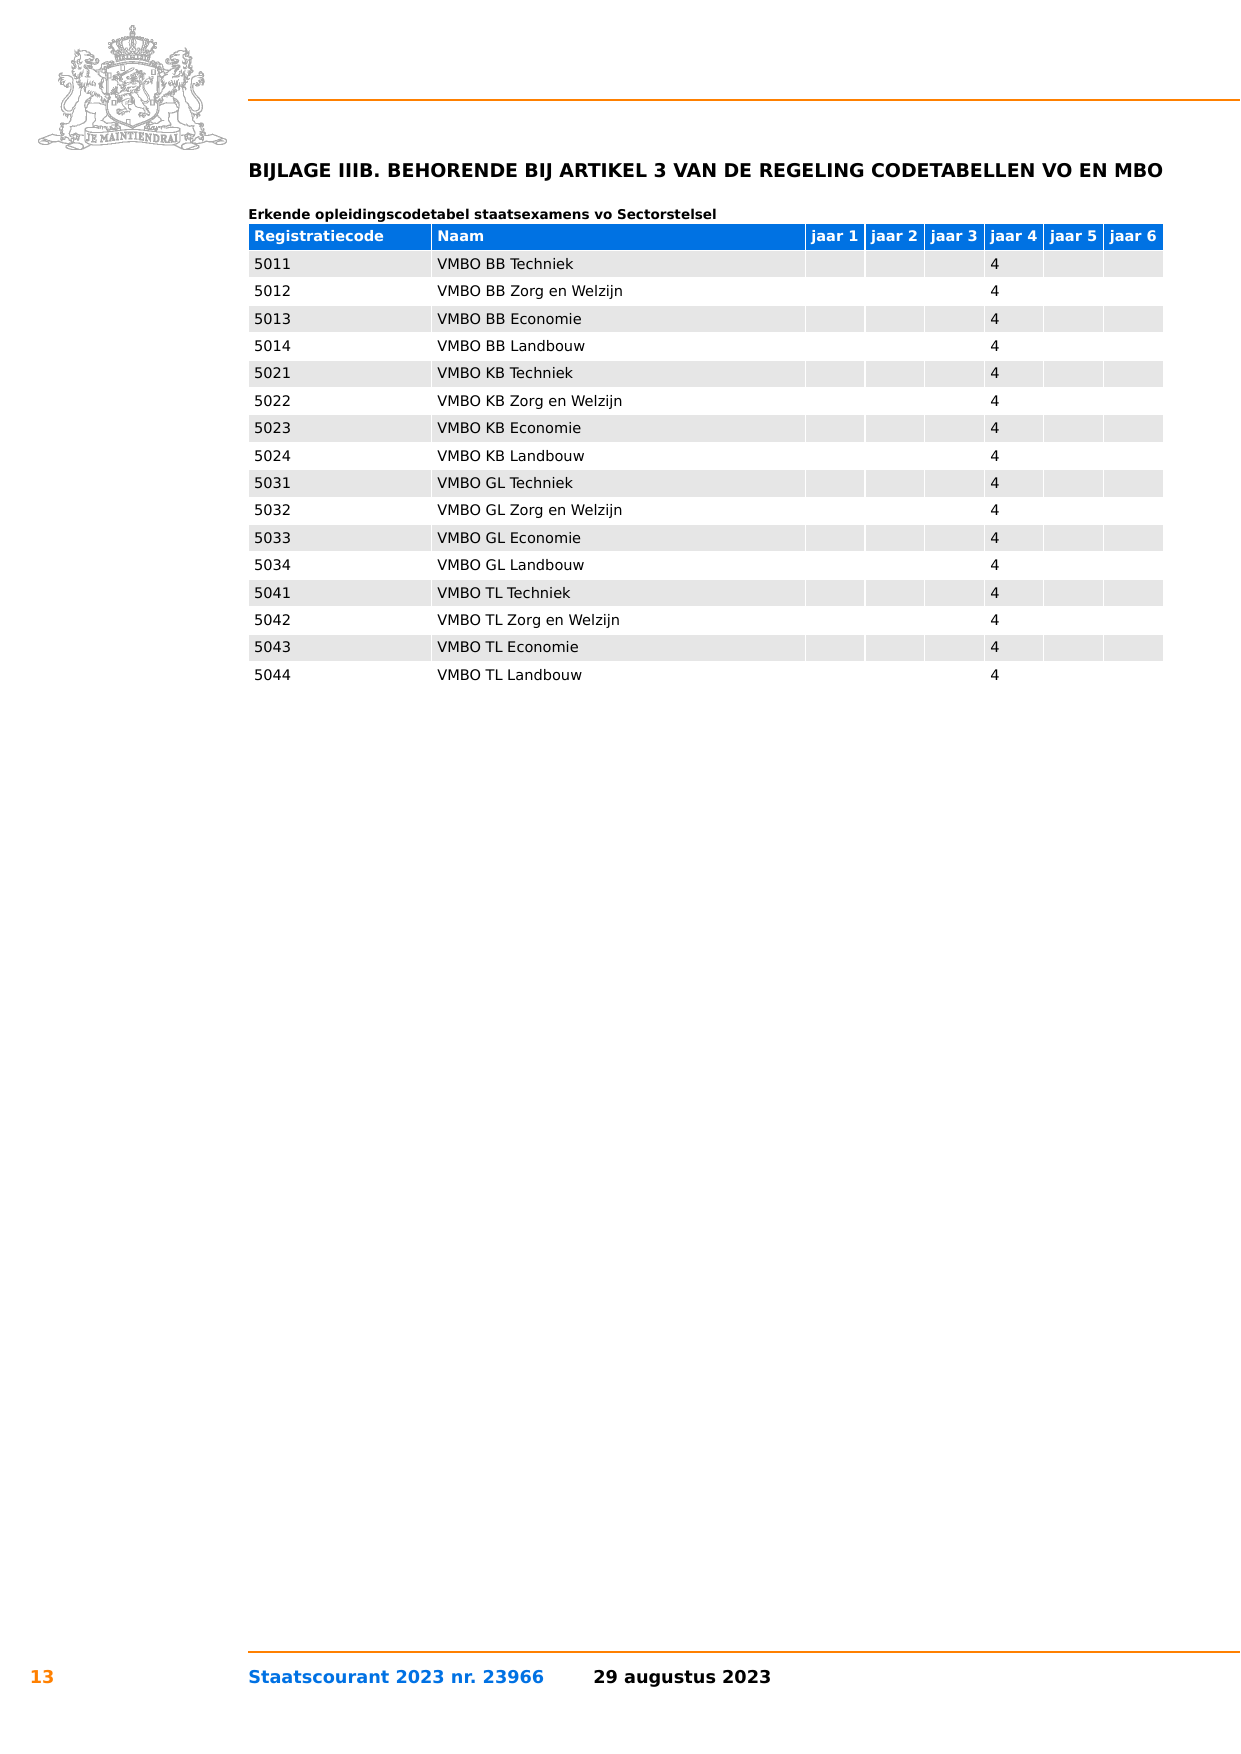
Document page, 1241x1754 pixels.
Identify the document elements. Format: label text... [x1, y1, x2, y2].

table_cell [925, 470, 984, 497]
table_cell [1044, 553, 1103, 579]
table_cell [1104, 415, 1163, 442]
table_cell [806, 388, 864, 414]
table_cell [806, 607, 864, 633]
table_cell [1104, 607, 1163, 633]
table_cell [925, 361, 984, 387]
table_cell 4 [985, 553, 1043, 579]
table_cell [1104, 470, 1163, 497]
table_cell VMBO GL Techniek [432, 470, 805, 497]
table_cell 4 [985, 415, 1043, 442]
table_cell VMBO KB Economie [432, 415, 805, 442]
table_cell [1044, 251, 1103, 277]
table_cell VMBO GL Economie [432, 525, 805, 551]
table_cell 5024 [249, 443, 431, 469]
table_cell [925, 333, 984, 359]
table_cell [925, 388, 984, 414]
table_cell 5031 [249, 470, 431, 497]
table_cell [866, 607, 924, 633]
table_cell [1044, 635, 1103, 661]
table_cell Naam [432, 224, 805, 250]
table_cell VMBO TL Economie [432, 635, 805, 661]
table_cell [806, 251, 864, 277]
table_cell [1104, 635, 1163, 661]
table_cell [866, 553, 924, 579]
table_cell [806, 470, 864, 497]
table_cell 5032 [249, 498, 431, 524]
table_cell [1104, 306, 1163, 332]
table_cell 5034 [249, 553, 431, 579]
table_cell jaar 6 [1104, 224, 1163, 250]
table_cell VMBO BB Economie [432, 306, 805, 332]
table_cell [1104, 251, 1163, 277]
table_cell jaar 5 [1044, 224, 1103, 250]
table_cell VMBO TL Landbouw [432, 662, 805, 688]
table_cell [806, 662, 864, 688]
table_cell [1104, 443, 1163, 469]
table_cell jaar 3 [925, 224, 984, 250]
table_cell [866, 388, 924, 414]
table_cell jaar 2 [866, 224, 924, 250]
table_cell [866, 333, 924, 359]
table_cell 5021 [249, 361, 431, 387]
table_cell [1044, 470, 1103, 497]
table_cell 5014 [249, 333, 431, 359]
table_cell [1104, 553, 1163, 579]
table_cell Registratiecode [249, 224, 431, 250]
table_cell [806, 361, 864, 387]
table_cell [1104, 580, 1163, 606]
table_cell [1044, 443, 1103, 469]
table_cell [1044, 333, 1103, 359]
table_cell 4 [985, 498, 1043, 524]
table_cell [806, 635, 864, 661]
table_cell [806, 580, 864, 606]
table_cell [866, 279, 924, 305]
table_cell [806, 525, 864, 551]
table_cell [1044, 580, 1103, 606]
table_cell [1104, 662, 1163, 688]
table_cell 5043 [249, 635, 431, 661]
table_cell [1044, 306, 1103, 332]
table_cell [1044, 388, 1103, 414]
table_cell [925, 662, 984, 688]
table_cell jaar 1 [806, 224, 864, 250]
table_cell [925, 607, 984, 633]
table_cell [1044, 525, 1103, 551]
table_cell [1044, 415, 1103, 442]
table_cell [806, 498, 864, 524]
table_cell [1104, 361, 1163, 387]
table_cell [1044, 279, 1103, 305]
table_cell [866, 443, 924, 469]
table_cell 5022 [249, 388, 431, 414]
table_cell [806, 279, 864, 305]
table_cell [866, 662, 924, 688]
table_cell [806, 415, 864, 442]
table_cell [1104, 279, 1163, 305]
table_cell VMBO BB Techniek [432, 251, 805, 277]
table_cell [866, 306, 924, 332]
table_cell 4 [985, 580, 1043, 606]
table_cell 5011 [249, 251, 431, 277]
table_cell [866, 361, 924, 387]
table_cell 5042 [249, 607, 431, 633]
table_cell [866, 470, 924, 497]
table_cell 4 [985, 470, 1043, 497]
table_cell [925, 580, 984, 606]
table_cell [866, 415, 924, 442]
table_cell [866, 635, 924, 661]
table_cell 5044 [249, 662, 431, 688]
table_cell VMBO KB Zorg en Welzijn [432, 388, 805, 414]
table_cell [925, 635, 984, 661]
table_cell [925, 306, 984, 332]
table_cell [1104, 333, 1163, 359]
table_cell [925, 415, 984, 442]
table_cell [1104, 388, 1163, 414]
table_cell 5013 [249, 306, 431, 332]
table_cell [925, 525, 984, 551]
table_cell [1104, 498, 1163, 524]
table_cell VMBO GL Landbouw [432, 553, 805, 579]
picture [38, 25, 227, 150]
table_cell 4 [985, 443, 1043, 469]
table_cell [806, 306, 864, 332]
table_cell 4 [985, 388, 1043, 414]
table_cell [1044, 361, 1103, 387]
table_cell 5033 [249, 525, 431, 551]
table_cell [925, 251, 984, 277]
table_cell 4 [985, 279, 1043, 305]
table_cell [806, 443, 864, 469]
table_cell [925, 498, 984, 524]
table_cell 5041 [249, 580, 431, 606]
table_cell 4 [985, 635, 1043, 661]
table_cell 5023 [249, 415, 431, 442]
table_cell [1044, 607, 1103, 633]
table_cell [806, 553, 864, 579]
table_header Erkende opleidingscodetabel staatsexamens vo Sectorstelsel [248, 207, 1163, 223]
table_cell VMBO TL Techniek [432, 580, 805, 606]
table_cell VMBO KB Landbouw [432, 443, 805, 469]
table_cell [925, 553, 984, 579]
table_cell 4 [985, 662, 1043, 688]
table_cell 4 [985, 251, 1043, 277]
table_cell VMBO BB Zorg en Welzijn [432, 279, 805, 305]
table_cell VMBO BB Landbouw [432, 333, 805, 359]
table_cell 4 [985, 525, 1043, 551]
table_cell [806, 333, 864, 359]
table_cell [1044, 662, 1103, 688]
table_cell jaar 4 [985, 224, 1043, 250]
table_cell [866, 251, 924, 277]
table_cell VMBO KB Techniek [432, 361, 805, 387]
table_cell 5012 [249, 279, 431, 305]
table_cell [925, 279, 984, 305]
table_cell [866, 580, 924, 606]
table_cell 4 [985, 333, 1043, 359]
table_cell 4 [985, 607, 1043, 633]
table_cell [866, 525, 924, 551]
subtitle BIJLAGE IIIB. BEHORENDE BIJ ARTIKEL 3 VAN DE REGELING CODETABELLEN VO EN MBO [248, 160, 1163, 182]
table_cell VMBO TL Zorg en Welzijn [432, 607, 805, 633]
table_cell 4 [985, 361, 1043, 387]
table_cell [1044, 498, 1103, 524]
table_cell [925, 443, 984, 469]
table_cell [1104, 525, 1163, 551]
table_cell VMBO GL Zorg en Welzijn [432, 498, 805, 524]
table_cell [866, 498, 924, 524]
table_cell 4 [985, 306, 1043, 332]
